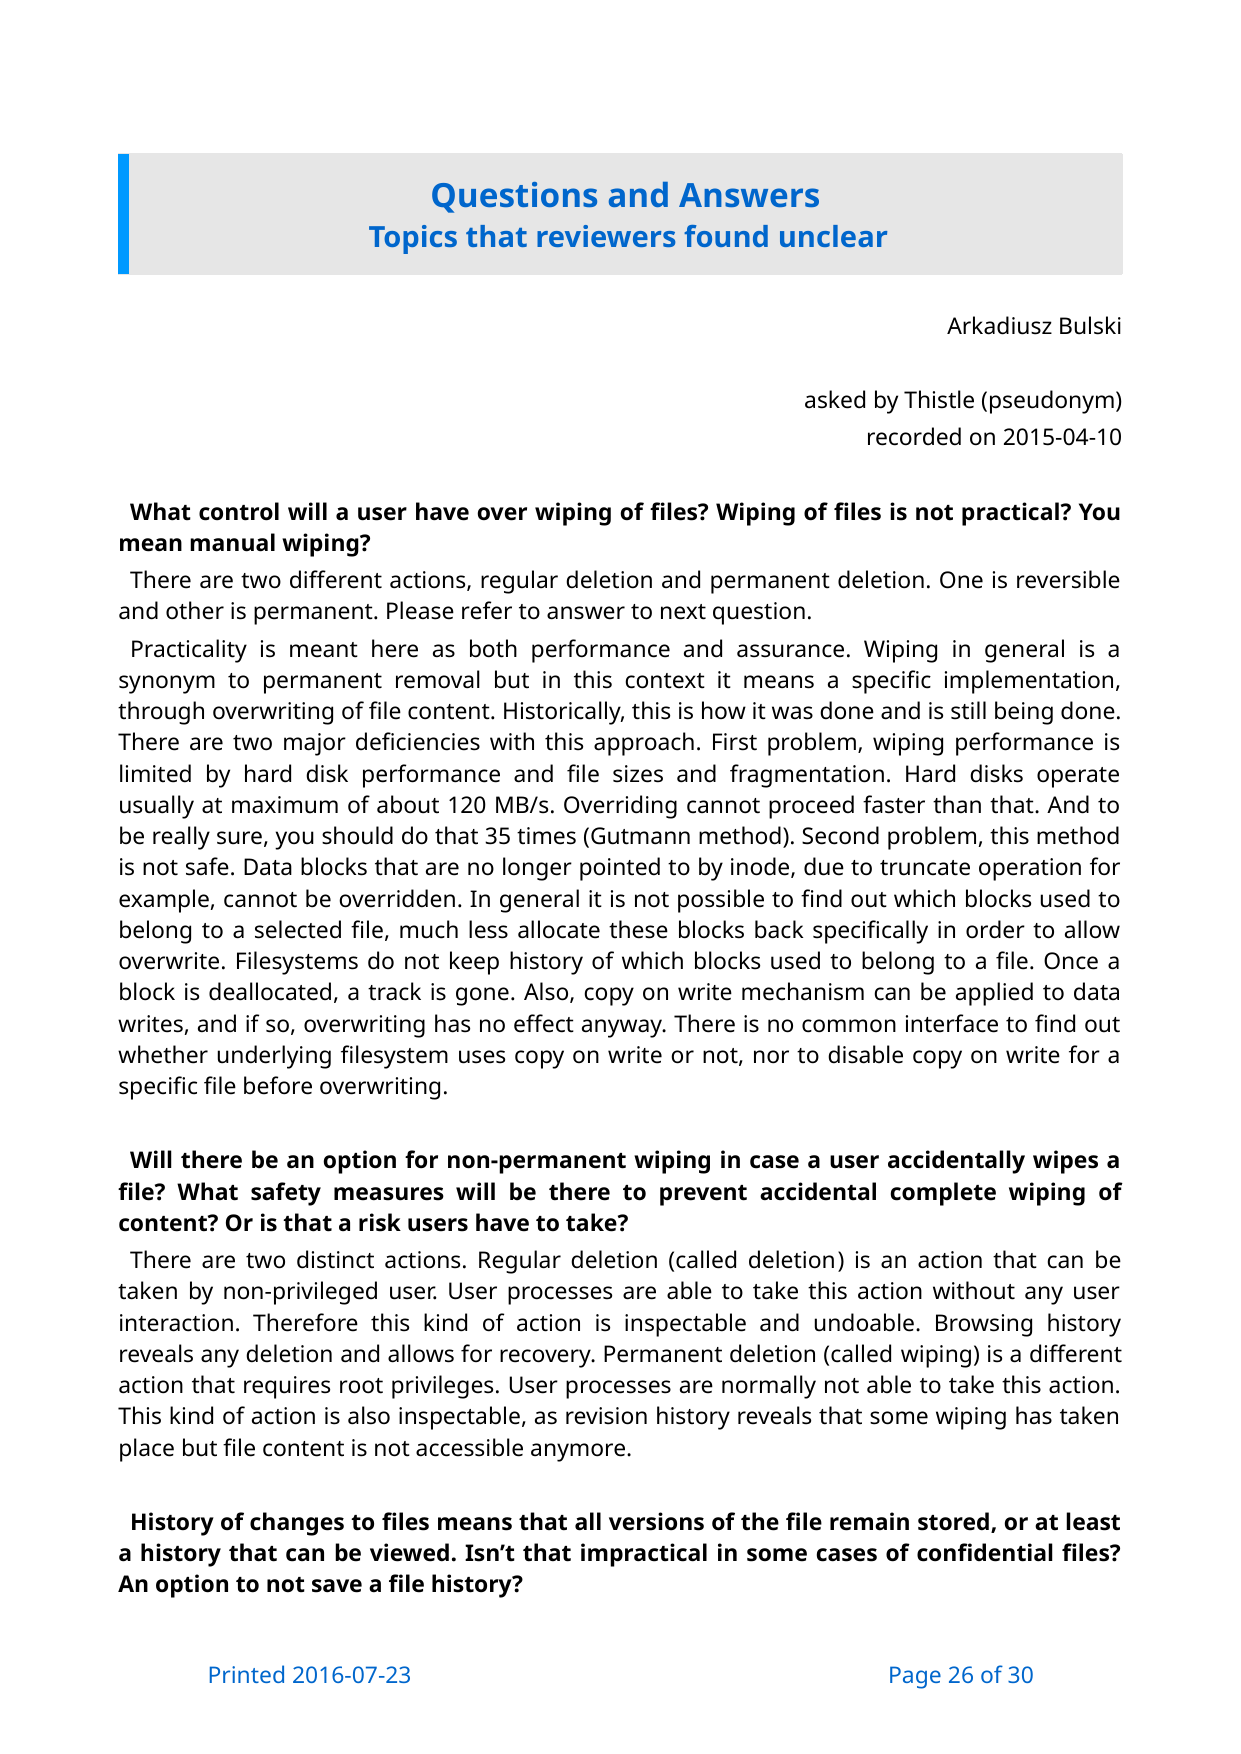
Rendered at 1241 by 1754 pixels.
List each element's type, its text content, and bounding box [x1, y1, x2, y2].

subtitle Questions and Answers Topics that reviewers found unclear [129, 155, 1122, 274]
text Will there be an option for non-permanent wiping in case a user accidentally wipes a file? What safety measures will be there to prevent accidental complete wiping of content? Or is that a risk users have to take? [118, 1144, 1122, 1238]
text What control will a user have over wiping of files? Wiping of files is not practical? You mean manual wiping? [118, 496, 1122, 558]
text There are two different actions, regular deletion and permanent deletion. One is reversible and other is permanent. Please refer to answer to next question. [118, 564, 1122, 627]
text History of changes to files means that all versions of the file remain stored, or at least a history that can be viewed. Isn’t that impractical in some cases of confidential files? An option to not save a file history? [118, 1506, 1122, 1600]
text recorded on 2015-04-10 [118, 421, 1122, 452]
text Arkadiusz Bulski [118, 310, 1122, 341]
text asked by Thistle (pseudonym) [118, 384, 1122, 415]
text There are two distinct actions. Regular deletion (called deletion) is an action that can be taken by non-privileged user. User processes are able to take this action without any user interaction. Therefore this kind of action is inspectable and undoable. Browsing history reveals any deletion and allows for recovery. Permanent deletion (called wiping) is a different action that requires root privileges. User processes are normally not able to take this action. This kind of action is also inspectable, as revision history reveals that some wiping has taken place but file content is not accessible anymore. [118, 1244, 1122, 1463]
text Practicality is meant here as both performance and assurance. Wiping in general is a synonym to permanent removal but in this context it means a specific implementation, through overwriting of file content. Historically, this is how it was done and is still being done. There are two major deficiencies with this approach. First problem, wiping performance is limited by hard disk performance and file sizes and fragmentation. Hard disks operate usually at maximum of about 120 MB/s. Overriding cannot proceed faster than that. And to be really sure, you should do that 35 times (Gutmann method). Second problem, this method is not safe. Data blocks that are no longer pointed to by inode, due to truncate operation for example, cannot be overridden. In general it is not possible to find out which blocks used to belong to a selected file, much less allocate these blocks back specifically in order to allow overwrite. Filesystems do not keep history of which blocks used to belong to a file. Once a block is deallocated, a track is gone. Also, copy on write mechanism can be applied to data writes, and if so, overwriting has no effect anyway. There is no common interface to find out whether underlying filesystem uses copy on write or not, nor to disable copy on write for a specific file before overwriting. [118, 632, 1122, 1101]
